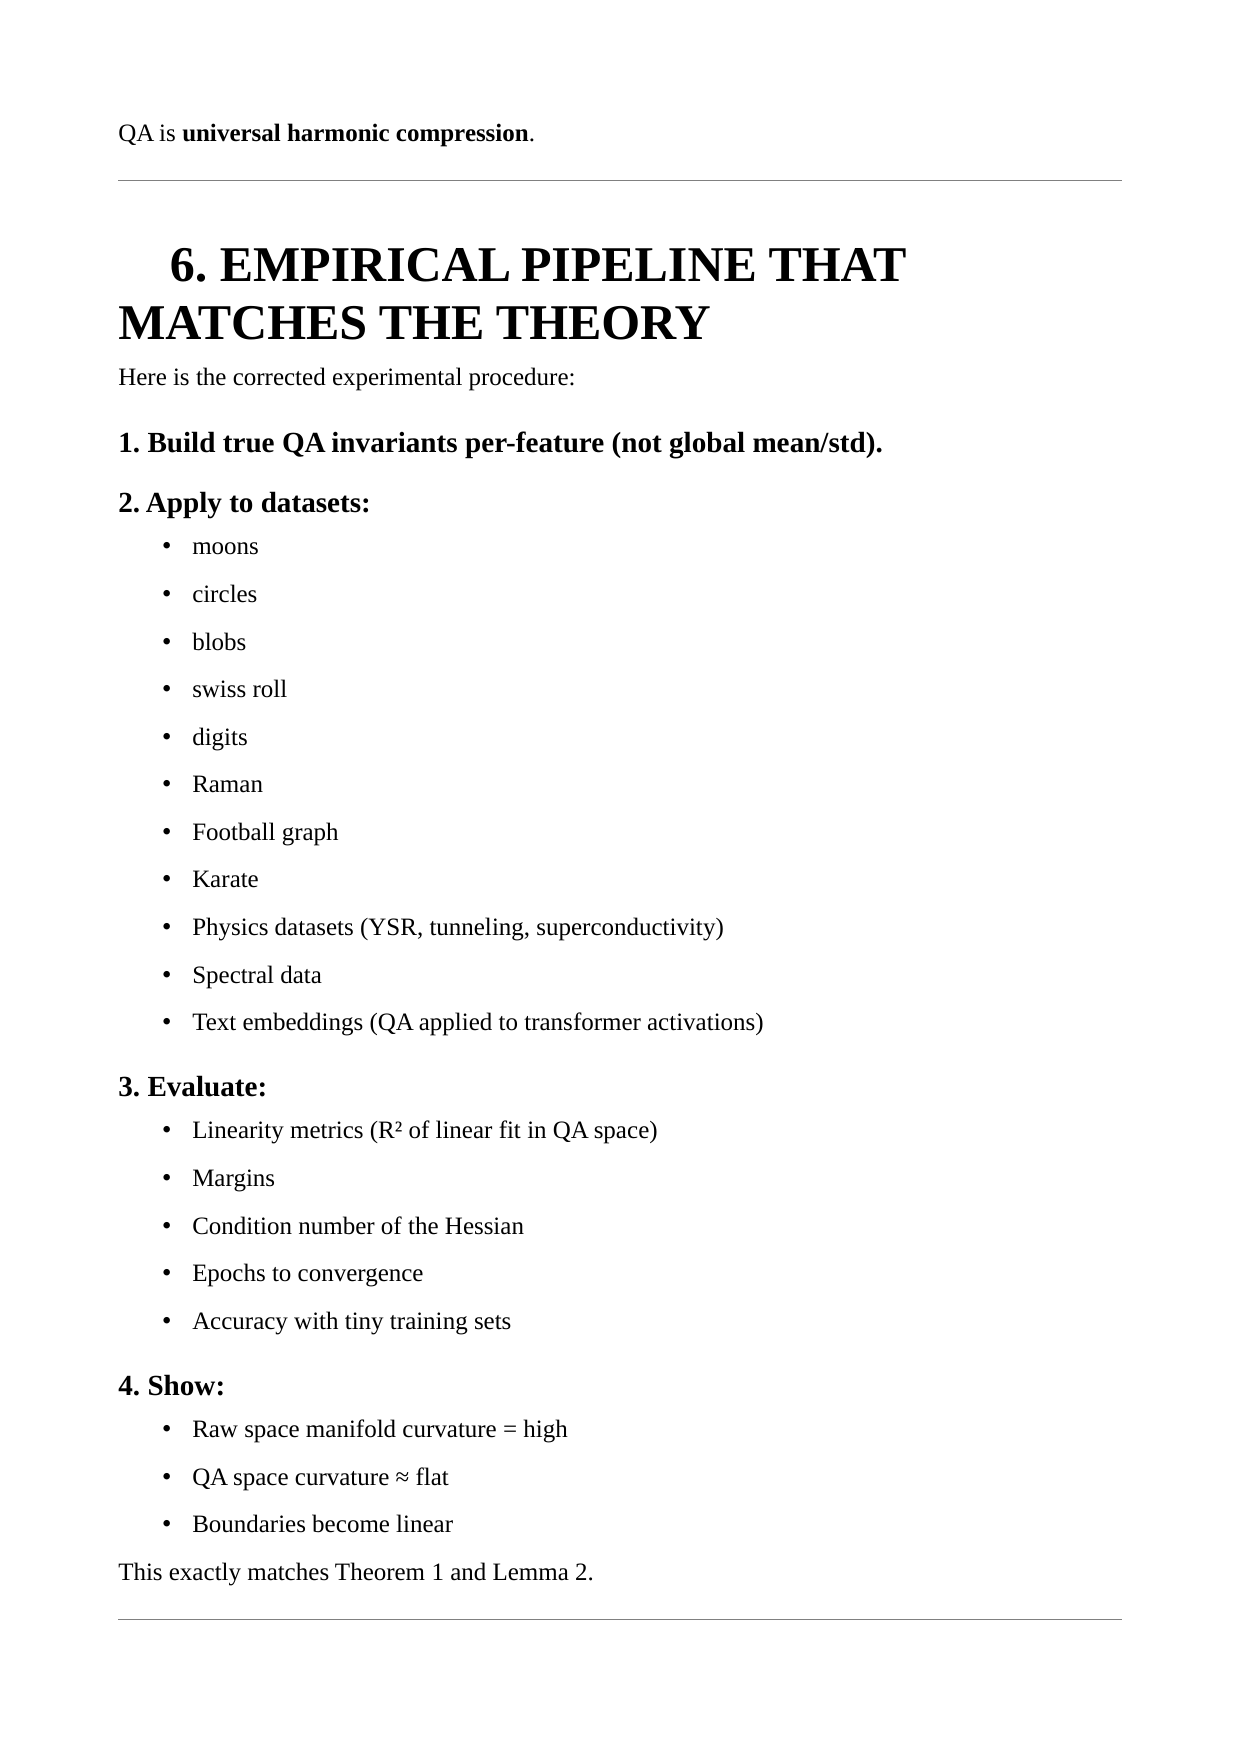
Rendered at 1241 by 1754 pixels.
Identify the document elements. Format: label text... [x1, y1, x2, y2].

text QA is universal harmonic compression. [118, 118, 1122, 147]
list Karate [162, 864, 1122, 893]
subtitle 3. Evaluate: [118, 1069, 1122, 1103]
list Football graph [162, 817, 1122, 846]
list Linearity metrics (R² of linear fit in QA space) [162, 1116, 1122, 1144]
subtitle 1. Build true QA invariants per-feature (not global mean/std). [118, 425, 1122, 458]
text Here is the corrected experimental procedure: [118, 362, 1122, 391]
list circles [162, 579, 1122, 608]
list Physics datasets (YSR, tunneling, superconductivity) [162, 912, 1122, 941]
list Margins [162, 1163, 1122, 1192]
list Spectral data [162, 960, 1122, 988]
list QA space curvature ≈ flat [162, 1462, 1122, 1491]
list Raw space manifold curvature = high [162, 1414, 1122, 1443]
text This exactly matches Theorem 1 and Lemma 2. [118, 1557, 1122, 1586]
list Condition number of the Hessian [162, 1211, 1122, 1239]
list Boundaries become linear [162, 1509, 1122, 1538]
list digits [162, 722, 1122, 751]
list Text embeddings (QA applied to transformer activations) [162, 1007, 1122, 1036]
list Accuracy with tiny training sets [162, 1306, 1122, 1335]
subtitle 🔥 6. EMPIRICAL PIPELINE THAT MATCHES THE THEORY [118, 235, 1122, 350]
list swiss roll [162, 674, 1122, 703]
subtitle 2. Apply to datasets: [118, 485, 1122, 519]
list blobs [162, 627, 1122, 655]
subtitle 4. Show: [118, 1368, 1122, 1402]
list moons [162, 531, 1122, 560]
list Epochs to convergence [162, 1258, 1122, 1287]
list Raman [162, 769, 1122, 798]
